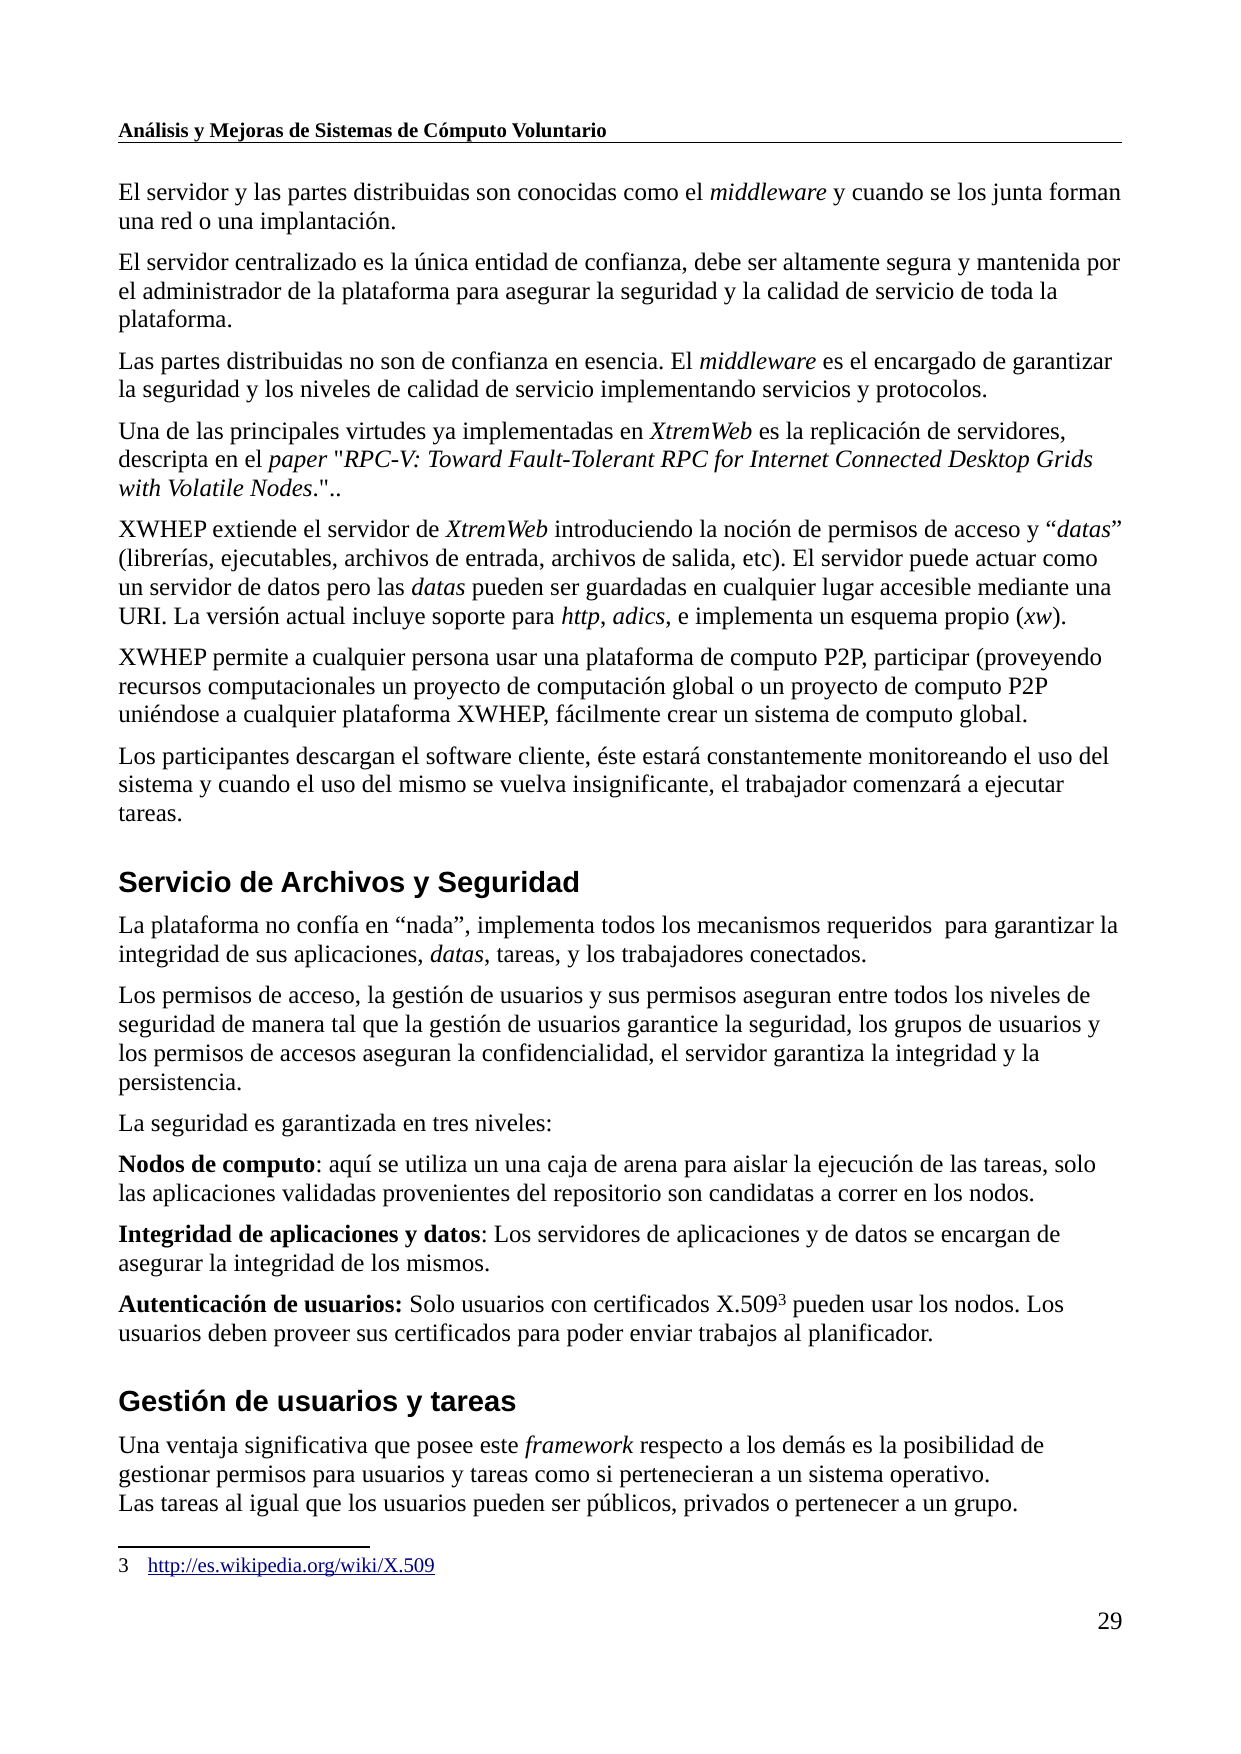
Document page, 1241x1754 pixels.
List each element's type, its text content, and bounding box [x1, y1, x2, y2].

text La plataforma no confía en “nada”, implementa todos los mecanismos requeridos para garantizar la integridad de sus aplicaciones, datas, tareas, y los trabajadores conectados. [118, 911, 1122, 968]
text La seguridad es garantizada en tres niveles: [118, 1108, 1122, 1137]
text Integridad de aplicaciones y datos: Los servidores de aplicaciones y de datos se encargan de asegurar la integridad de los mismos. [118, 1219, 1122, 1277]
text Los participantes descargan el software cliente, éste estará constantemente monitoreando el uso del sistema y cuando el uso del mismo se vuelva insignificante, el trabajador comenzará a ejecutar tareas. [118, 741, 1122, 827]
text XWHEP extiende el servidor de XtremWeb introduciendo la noción de permisos de acceso y “datas” (librerías, ejecutables, archivos de entrada, archivos de salida, etc). El servidor puede actuar como un servidor de datos pero las datas pueden ser guardadas en cualquier lugar accesible mediante una URI. La versión actual incluye soporte para http, adics, e implementa un esquema propio (xw). [118, 514, 1122, 629]
text http://es.wikipedia.org/wiki/X.509 [118, 1553, 1122, 1577]
text Las partes distribuidas no son de confianza en esencia. El middleware es el encargado de garantizar la seguridad y los niveles de calidad de servicio implementando servicios y protocolos. [118, 346, 1122, 403]
text Nodos de computo: aquí se utiliza un una caja de arena para aislar la ejecución de las tareas, solo las aplicaciones validadas provenientes del repositorio son candidatas a correr en los nodos. [118, 1149, 1122, 1207]
text Las tareas al igual que los usuarios pueden ser públicos, privados o pertenecer a un grupo. [118, 1488, 1122, 1517]
text Una ventaja significativa que posee este framework respecto a los demás es la posibilidad de gestionar permisos para usuarios y tareas como si pertenecieran a un sistema operativo. [118, 1430, 1122, 1488]
subtitle Gestión de usuarios y tareas [118, 1384, 1122, 1418]
subtitle Servicio de Archivos y Seguridad [118, 864, 1122, 898]
text El servidor centralizado es la única entidad de confianza, debe ser altamente segura y mantenida por el administrador de la plataforma para asegurar la seguridad y la calidad de servicio de toda la plataforma. [118, 247, 1122, 333]
text XWHEP permite a cualquier persona usar una plataforma de computo P2P, participar (proveyendo recursos computacionales un proyecto de computación global o un proyecto de computo P2P uniéndose a cualquier plataforma XWHEP, fácilmente crear un sistema de computo global. [118, 642, 1122, 728]
text El servidor y las partes distribuidas son conocidas como el middleware y cuando se los junta forman una red o una implantación. [118, 177, 1122, 234]
text Autenticación de usuarios: Solo usuarios con certificados X.509 pueden usar los nodos. Los usuarios deben proveer sus certificados para poder enviar trabajos al planificador. [118, 1289, 1122, 1347]
text Los permisos de acceso, la gestión de usuarios y sus permisos aseguran entre todos los niveles de seguridad de manera tal que la gestión de usuarios garantice la seguridad, los grupos de usuarios y los permisos de accesos aseguran la confidencialidad, el servidor garantiza la integridad y la persistencia. [118, 981, 1122, 1096]
text Una de las principales virtudes ya implementadas en XtremWeb es la replicación de servidores, descripta en el paper "RPC-V: Toward Fault-Tolerant RPC for Internet Connected Desktop Grids with Volatile Nodes.".. [118, 416, 1122, 502]
